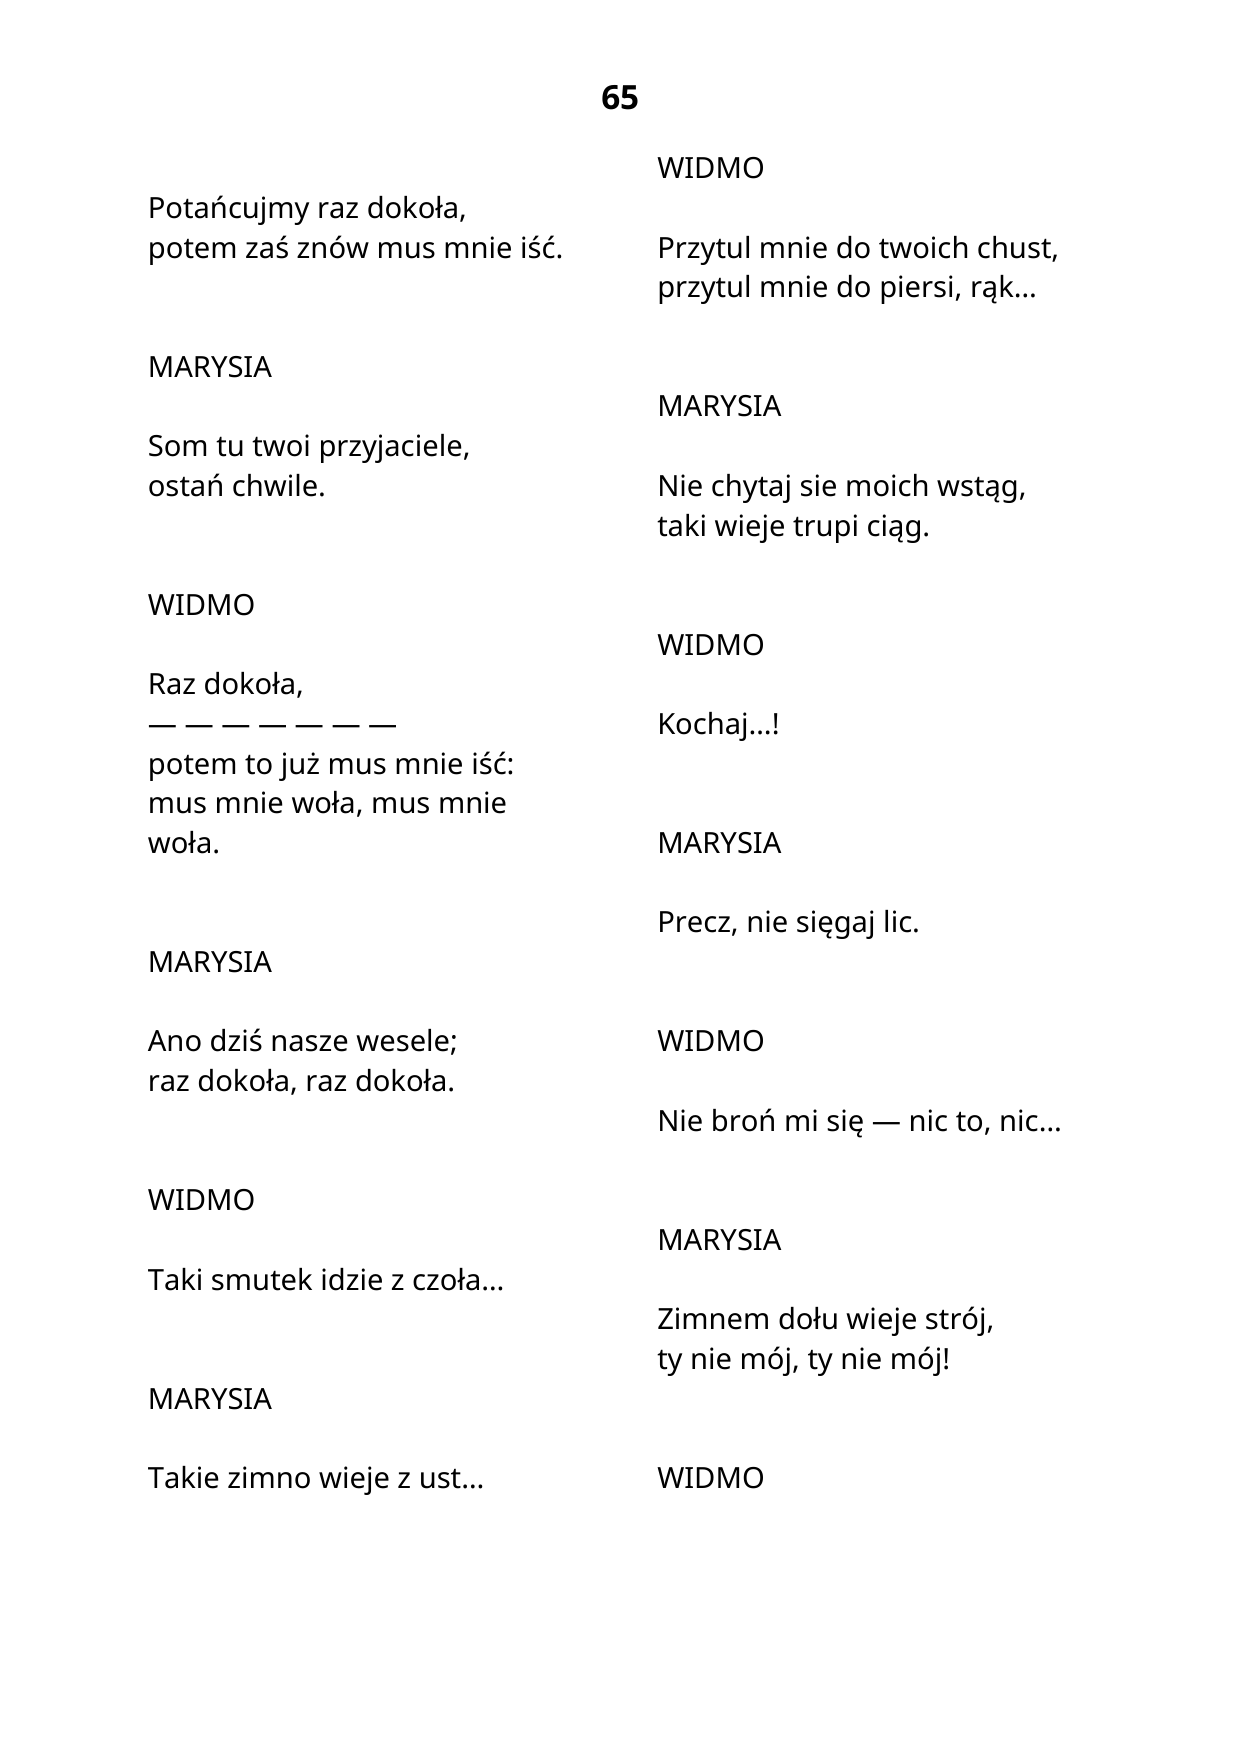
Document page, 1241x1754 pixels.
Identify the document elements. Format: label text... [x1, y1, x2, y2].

text — — — — — — — [148, 703, 583, 743]
text Nie chytaj sie moich wstąg, [657, 465, 1093, 505]
text WIDMO [148, 584, 583, 624]
text MARYSIA [657, 386, 1093, 425]
text raz dokoła, raz dokoła. [148, 1060, 583, 1100]
text Kochaj…! [657, 703, 1093, 743]
text mus mnie woła, mus mnie woła. [148, 783, 583, 862]
text przytul mnie do piersi, rąk… [657, 267, 1093, 306]
text Zimnem dołu wieje strój, [657, 1298, 1093, 1338]
text WIDMO [148, 1179, 583, 1219]
text Nie broń mi się — nic to, nic… [657, 1100, 1093, 1140]
text MARYSIA [148, 941, 583, 981]
text MARYSIA [148, 1378, 583, 1418]
text Som tu twoi przyjaciele, [148, 425, 583, 465]
text ostań chwile. [148, 465, 583, 505]
text Taki smutek idzie z czoła… [148, 1259, 583, 1298]
text taki wieje trupi ciąg. [657, 505, 1093, 544]
text Precz, nie sięgaj lic. [657, 902, 1093, 941]
text MARYSIA [657, 1219, 1093, 1259]
text Ano dziś nasze wesele; [148, 1021, 583, 1060]
text potem to już mus mnie iść: [148, 743, 583, 783]
text WIDMO [657, 148, 1093, 187]
text Potańcujmy raz dokoła, [148, 187, 583, 227]
text potem zaś znów mus mnie iść. [148, 227, 583, 267]
text MARYSIA [657, 822, 1093, 862]
text ty nie mój, ty nie mój! [657, 1338, 1093, 1378]
text Takie zimno wieje z ust… [148, 1457, 583, 1497]
text Raz dokoła, [148, 663, 583, 703]
text WIDMO [657, 624, 1093, 663]
text WIDMO [657, 1021, 1093, 1060]
text WIDMO [657, 1457, 1093, 1497]
text Przytul mnie do twoich chust, [657, 227, 1093, 267]
text MARYSIA [148, 346, 583, 386]
